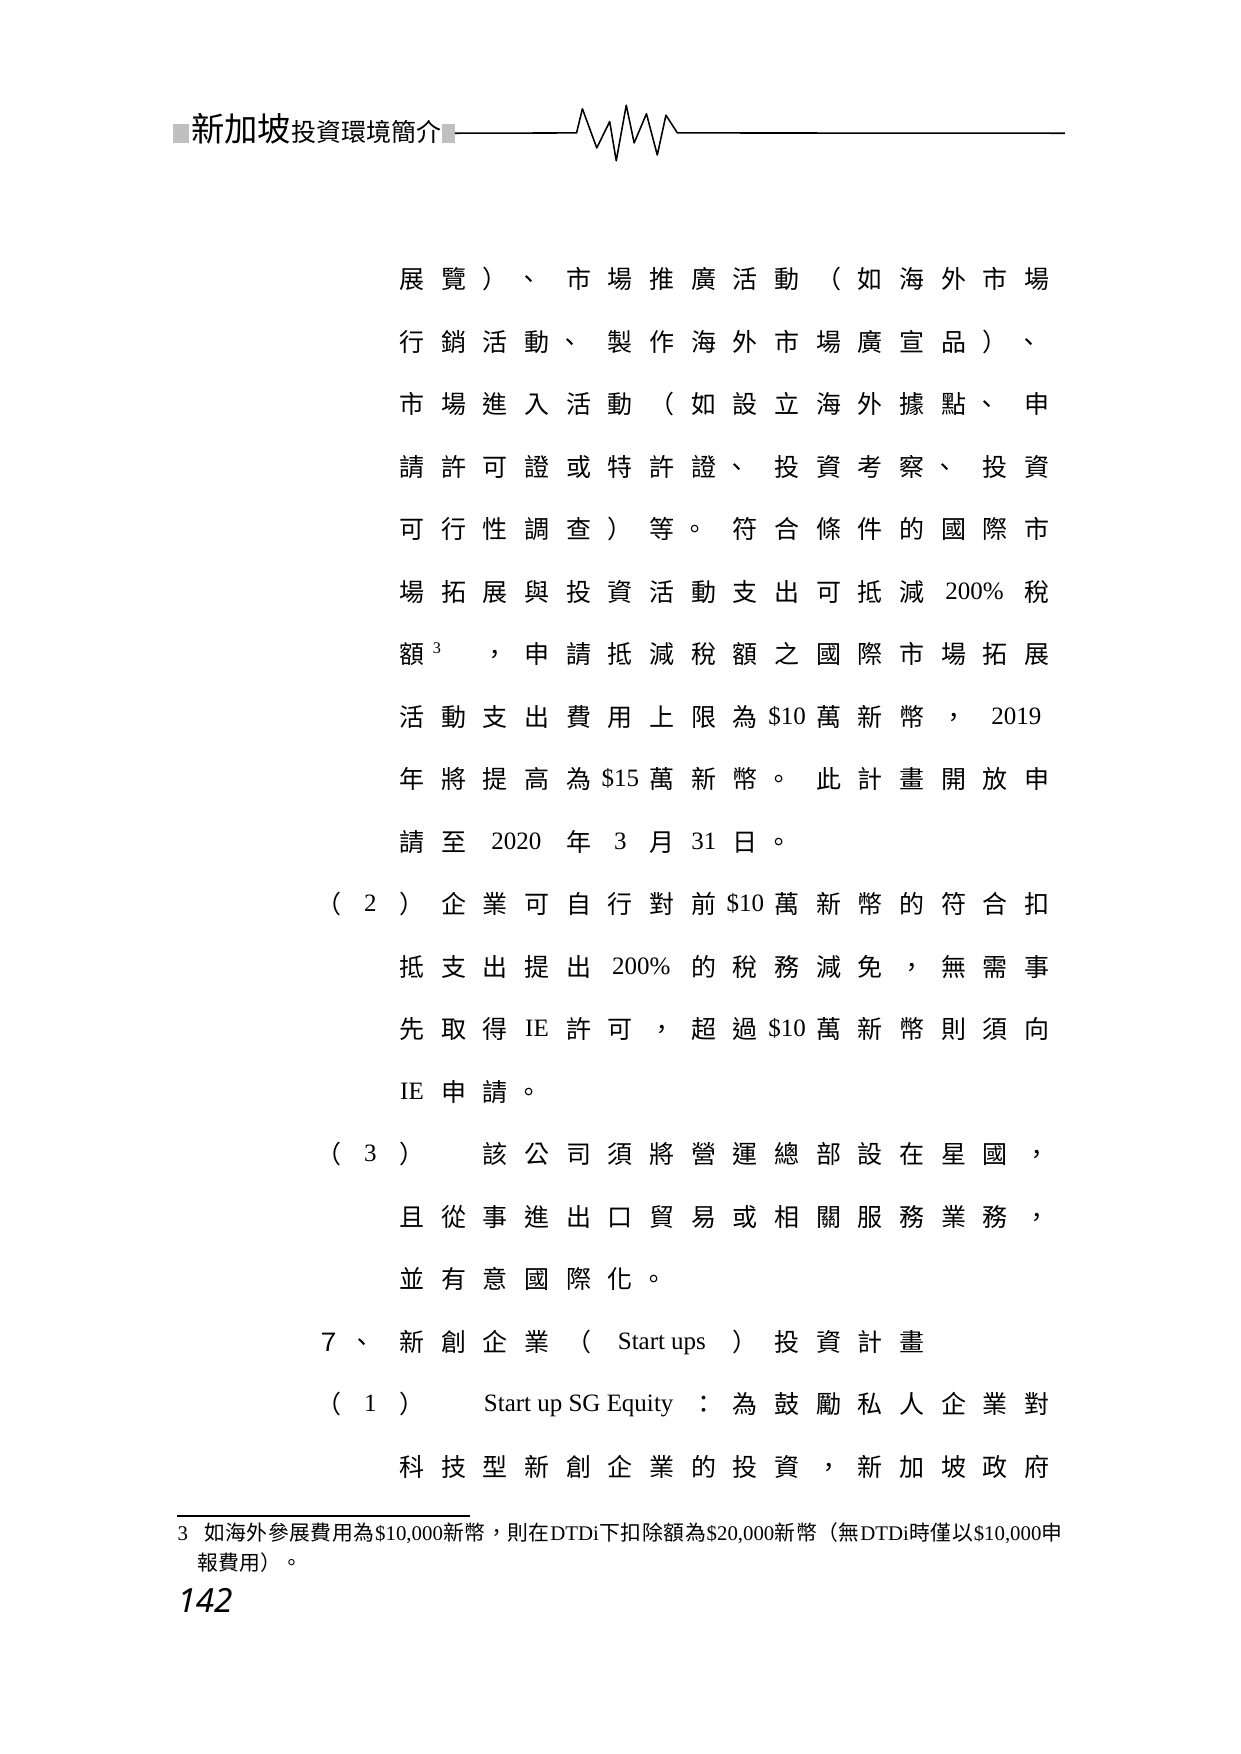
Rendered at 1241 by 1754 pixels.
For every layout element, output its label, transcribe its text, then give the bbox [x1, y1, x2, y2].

text 如海外參展費用為$10,000新幣，則在DTDi下扣除額為$20,000新幣（無DTDi時僅以$10,000申報費用）。 [177, 1516, 1063, 1577]
text （3） 該公司須將營運總部設在星國，且從事進出口貿易或相關服務業務，並有意國際化。 [306, 1111, 1058, 1299]
text 展覽）、市場推廣活動（如海外市場行銷活動、製作海外市場廣宣品）、市場進入活動（如設立海外據點、申請許可證或特許證、投資考察、投資可行性調查）等。符合條件的國際市場拓展與投資活動支出可抵減200%稅額，申請抵減稅額之國際市場拓展活動支出費用上限為$10萬新幣，2019年將提高為$15萬新幣。此計畫開放申請至2020年3月31日。 [306, 236, 1058, 861]
text （2）企業可自行對前$10萬新幣的符合扣抵支出提出200%的稅務減免，無需事先取得IE許可，超過$10萬新幣則須向IE申請。 [306, 861, 1058, 1111]
text （1） Start up SG Equity：為鼓勵私人企業對科技型新創企業的投資，新加坡政府 [306, 1361, 1058, 1486]
text ７、新創企業（Start ups）投資計畫 [281, 1299, 1058, 1361]
